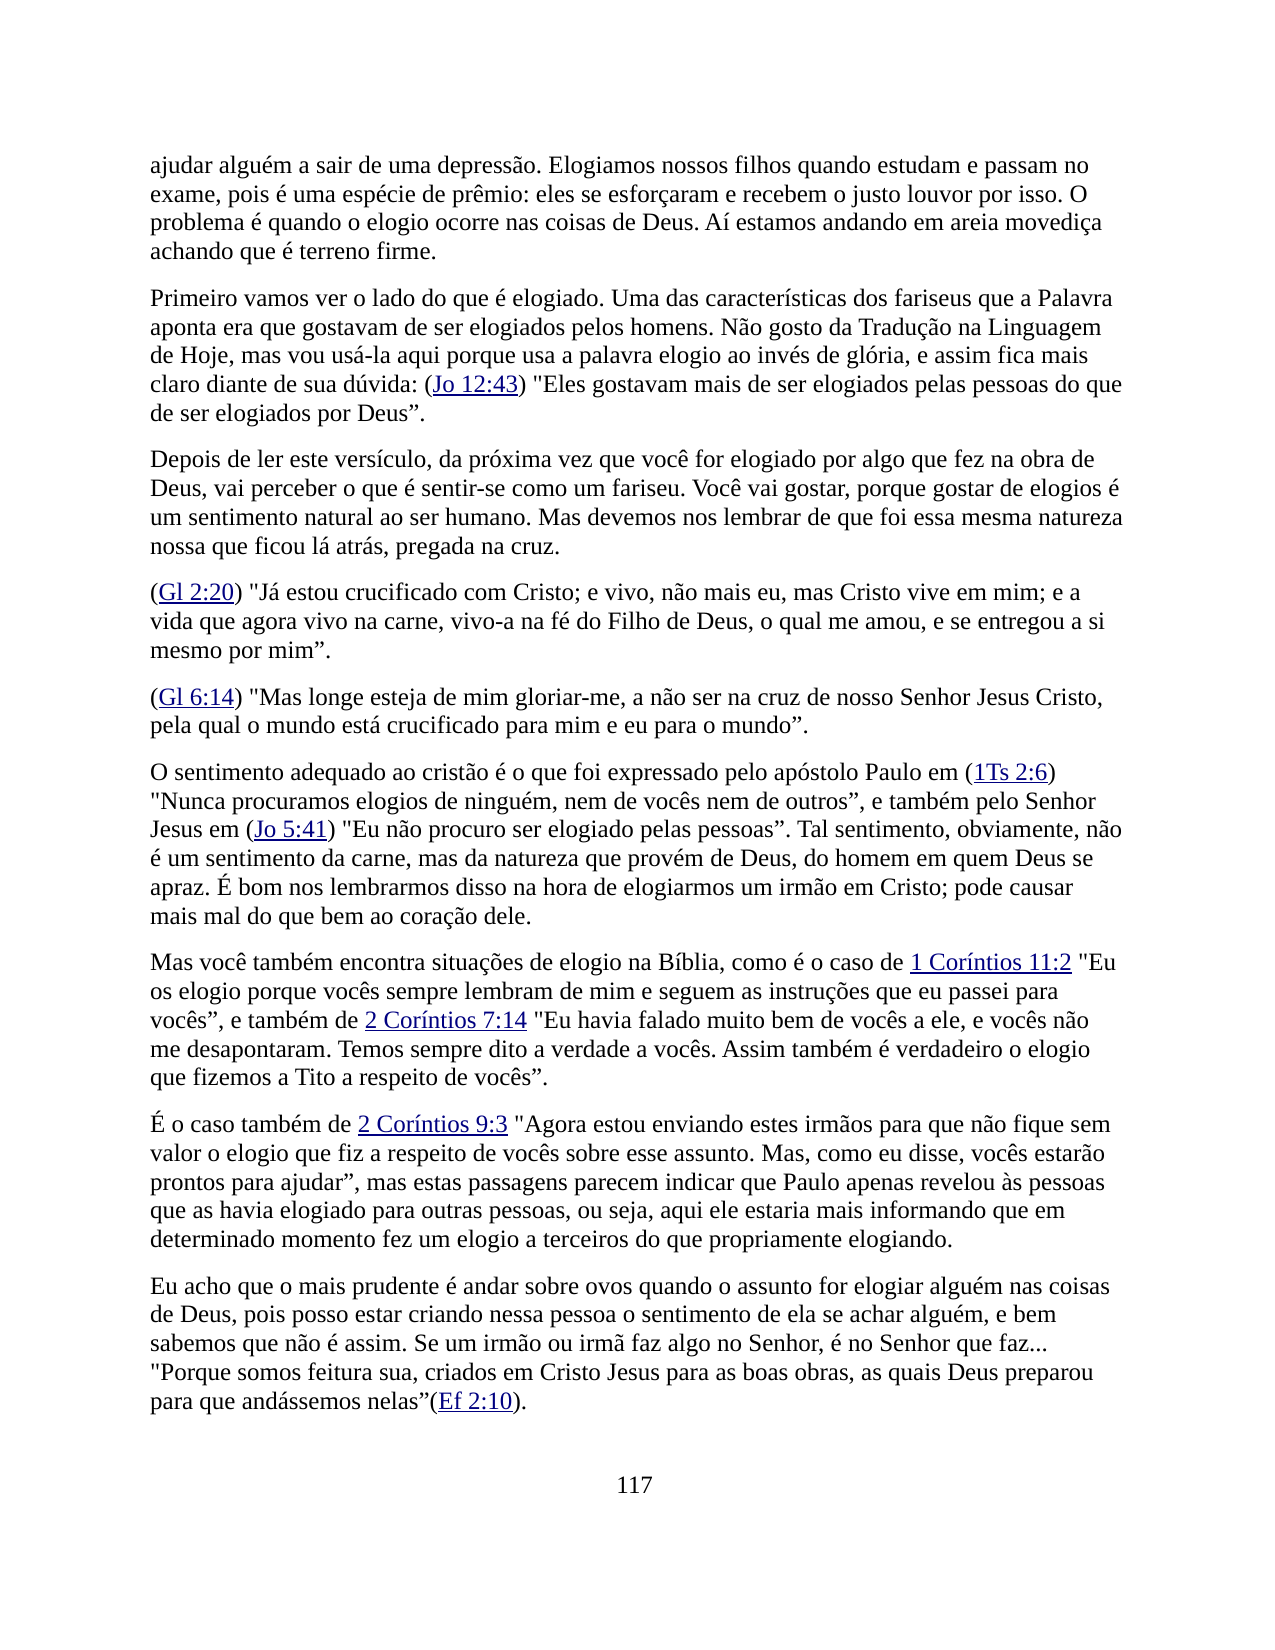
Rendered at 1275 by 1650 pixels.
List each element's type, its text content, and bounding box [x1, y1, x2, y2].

text Depois de ler este versículo, da próxima vez que você for elogiado por algo que fez na obra de Deus, vai perceber o que é sentir-se como um fariseu. Você vai gostar, porque gostar de elogios é um sentimento natural ao ser humano. Mas devemos nos lembrar de que foi essa mesma natureza nossa que ficou lá atrás, pregada na cruz. [150, 444, 1125, 559]
text Eu acho que o mais prudente é andar sobre ovos quando o assunto for elogiar alguém nas coisas de Deus, pois posso estar criando nessa pessoa o sentimento de ela se achar alguém, e bem sabemos que não é assim. Se um irmão ou irmã faz algo no Senhor, é no Senhor que faz... "Porque somos feitura sua, criados em Cristo Jesus para as boas obras, as quais Deus preparou para que andássemos nelas”(Ef 2:10). [150, 1271, 1125, 1414]
text Mas você também encontra situações de elogio na Bíblia, como é o caso de 1 Coríntios 11:2 "Eu os elogio porque vocês sempre lembram de mim e seguem as instruções que eu passei para vocês”, e também de 2 Coríntios 7:14 "Eu havia falado muito bem de vocês a ele, e vocês não me desapontaram. Temos sempre dito a verdade a vocês. Assim também é verdadeiro o elogio que fizemos a Tito a respeito de vocês”. [150, 947, 1125, 1091]
text (Gl 6:14) "Mas longe esteja de mim gloriar-me, a não ser na cruz de nosso Senhor Jesus Cristo, pela qual o mundo está crucificado para mim e eu para o mundo”. [150, 682, 1125, 739]
text Primeiro vamos ver o lado do que é elogiado. Uma das características dos fariseus que a Palavra aponta era que gostavam de ser elogiados pelos homens. Não gosto da Tradução na Linguagem de Hoje, mas vou usá-la aqui porque usa a palavra elogio ao invés de glória, e assim fica mais claro diante de sua dúvida: (Jo 12:43) "Eles gostavam mais de ser elogiados pelas pessoas do que de ser elogiados por Deus”. [150, 283, 1125, 427]
text O sentimento adequado ao cristão é o que foi expressado pelo apóstolo Paulo em (1Ts 2:6) "Nunca procuramos elogios de ninguém, nem de vocês nem de outros”, e também pelo Senhor Jesus em (Jo 5:41) "Eu não procuro ser elogiado pelas pessoas”. Tal sentimento, obviamente, não é um sentimento da carne, mas da natureza que provém de Deus, do homem em quem Deus se apraz. É bom nos lembrarmos disso na hora de elogiarmos um irmão em Cristo; pode causar mais mal do que bem ao coração dele. [150, 757, 1125, 929]
text (Gl 2:20) "Já estou crucificado com Cristo; e vivo, não mais eu, mas Cristo vive em mim; e a vida que agora vivo na carne, vivo-a na fé do Filho de Deus, o qual me amou, e se entregou a si mesmo por mim”. [150, 577, 1125, 664]
text ajudar alguém a sair de uma depressão. Elogiamos nossos filhos quando estudam e passam no exame, pois é uma espécie de prêmio: eles se esforçaram e recebem o justo louvor por isso. O problema é quando o elogio ocorre nas coisas de Deus. Aí estamos andando em areia movediça achando que é terreno firme. [150, 150, 1125, 265]
text É o caso também de 2 Coríntios 9:3 "Agora estou enviando estes irmãos para que não fique sem valor o elogio que fiz a respeito de vocês sobre esse assunto. Mas, como eu disse, vocês estarão prontos para ajudar”, mas estas passagens parecem indicar que Paulo apenas revelou às pessoas que as havia elogiado para outras pessoas, ou seja, aqui ele estaria mais informando que em determinado momento fez um elogio a terceiros do que propriamente elogiando. [150, 1109, 1125, 1253]
